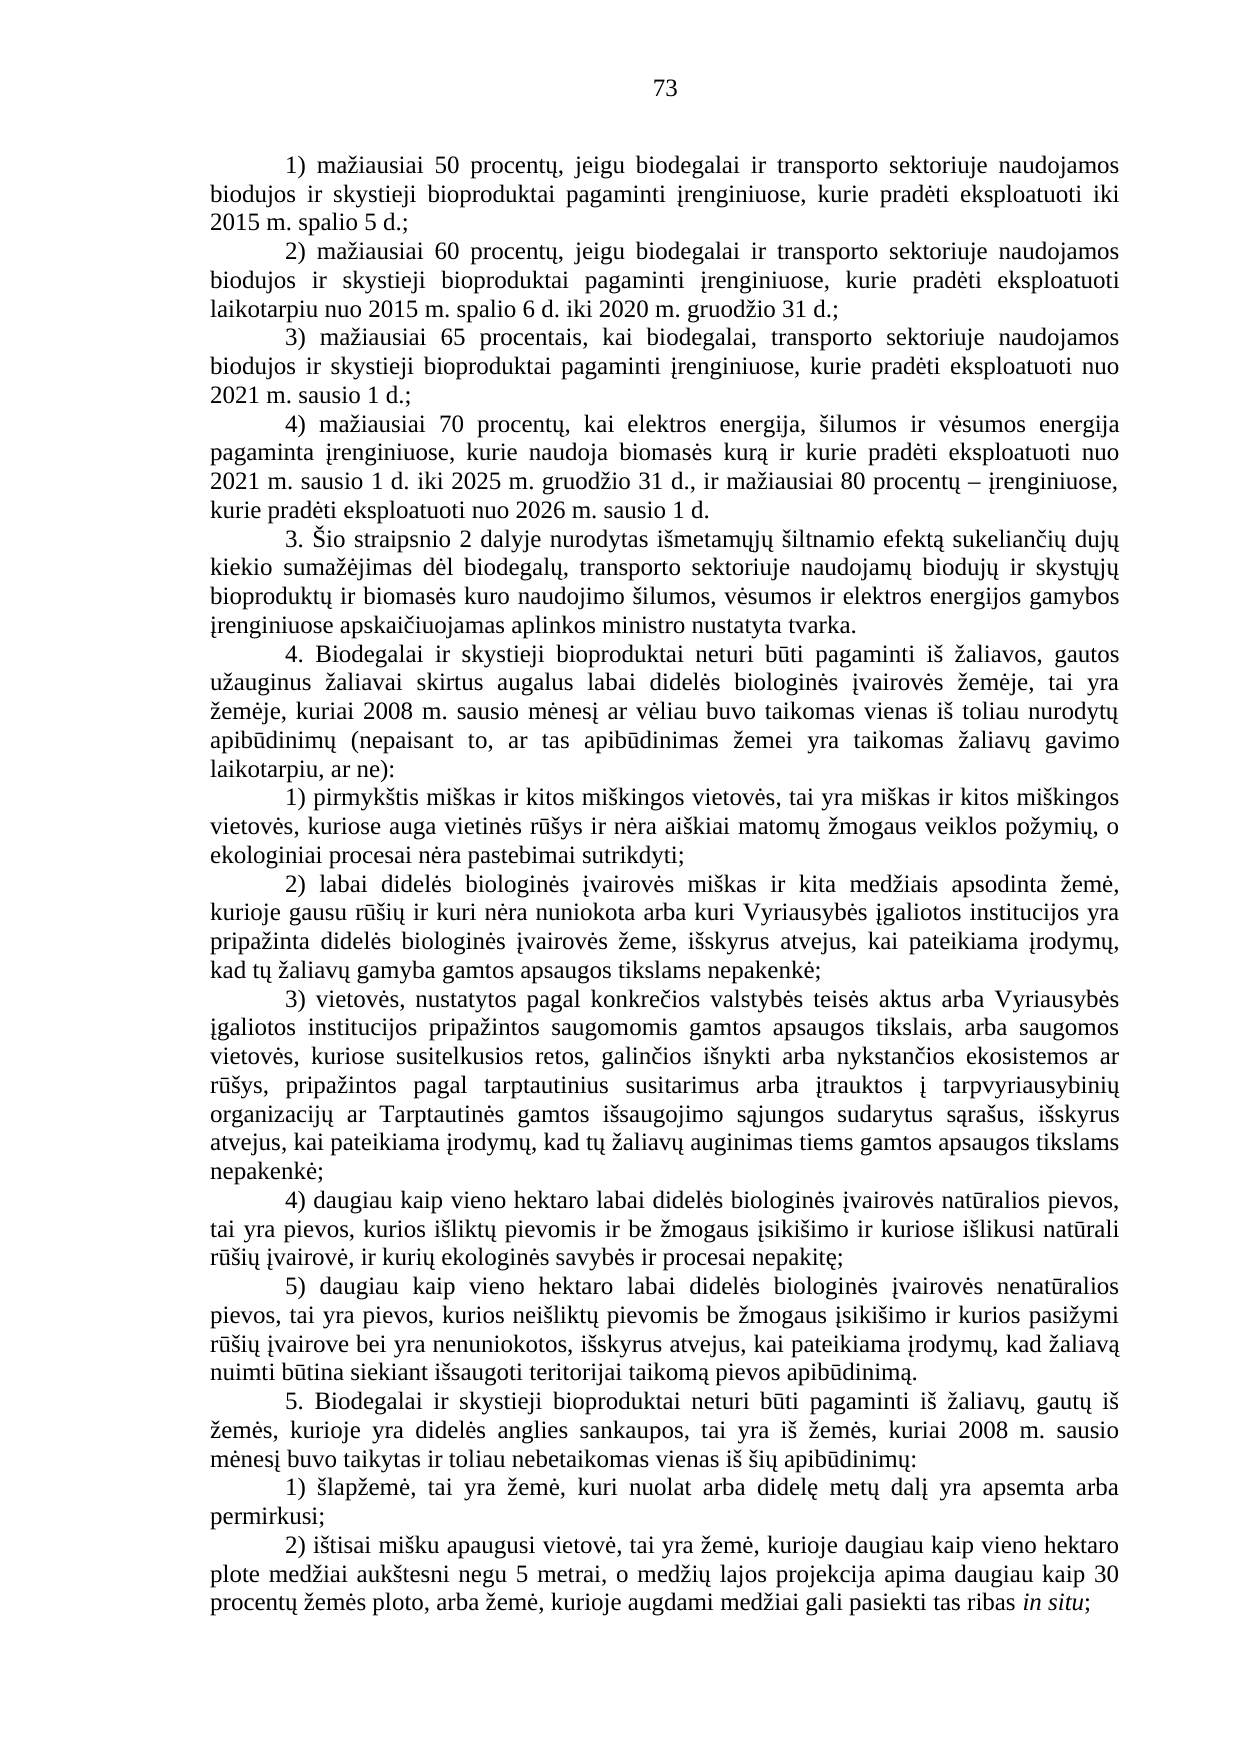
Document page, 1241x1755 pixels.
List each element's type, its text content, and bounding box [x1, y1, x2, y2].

text 1) šlapžemė, tai yra žemė, kuri nuolat arba didelę metų dalį yra apsemta arba permirkusi; [210, 1472, 1120, 1530]
text 4. Biodegalai ir skystieji bioproduktai neturi būti pagaminti iš žaliavos, gautos užauginus žaliavai skirtus augalus labai didelės biologinės įvairovės žemėje, tai yra žemėje, kuriai 2008 m. sausio mėnesį ar vėliau buvo taikomas vienas iš toliau nurodytų apibūdinimų (nepaisant to, ar tas apibūdinimas žemei yra taikomas žaliavų gavimo laikotarpiu, ar ne): [210, 639, 1120, 782]
text 1) pirmykštis miškas ir kitos miškingos vietovės, tai yra miškas ir kitos miškingos vietovės, kuriose auga vietinės rūšys ir nėra aiškiai matomų žmogaus veiklos požymių, o ekologiniai procesai nėra pastebimai sutrikdyti; [210, 782, 1120, 869]
text 2) mažiausiai 60 procentų, jeigu biodegalai ir transporto sektoriuje naudojamos biodujos ir skystieji bioproduktai pagaminti įrenginiuose, kurie pradėti eksploatuoti laikotarpiu nuo 2015 m. spalio 6 d. iki 2020 m. gruodžio 31 d.; [210, 236, 1120, 322]
text 5) daugiau kaip vieno hektaro labai didelės biologinės įvairovės nenatūralios pievos, tai yra pievos, kurios neišliktų pievomis be žmogaus įsikišimo ir kurios pasižymi rūšių įvairove bei yra nenuniokotos, išskyrus atvejus, kai pateikiama įrodymų, kad žaliavą nuimti būtina siekiant išsaugoti teritorijai taikomą pievos apibūdinimą. [210, 1271, 1120, 1386]
text 5. Biodegalai ir skystieji bioproduktai neturi būti pagaminti iš žaliavų, gautų iš žemės, kurioje yra didelės anglies sankaupos, tai yra iš žemės, kuriai 2008 m. sausio mėnesį buvo taikytas ir toliau nebetaikomas vienas iš šių apibūdinimų: [210, 1386, 1120, 1472]
text 2) labai didelės biologinės įvairovės miškas ir kita medžiais apsodinta žemė, kurioje gausu rūšių ir kuri nėra nuniokota arba kuri Vyriausybės įgaliotos institucijos yra pripažinta didelės biologinės įvairovės žeme, išskyrus atvejus, kai pateikiama įrodymų, kad tų žaliavų gamyba gamtos apsaugos tikslams nepakenkė; [210, 869, 1120, 984]
text 4) mažiausiai 70 procentų, kai elektros energija, šilumos ir vėsumos energija pagaminta įrenginiuose, kurie naudoja biomasės kurą ir kurie pradėti eksploatuoti nuo 2021 m. sausio 1 d. iki 2025 m. gruodžio 31 d., ir mažiausiai 80 procentų – įrenginiuose, kurie pradėti eksploatuoti nuo 2026 m. sausio 1 d. [210, 409, 1120, 524]
text 4) daugiau kaip vieno hektaro labai didelės biologinės įvairovės natūralios pievos, tai yra pievos, kurios išliktų pievomis ir be žmogaus įsikišimo ir kuriose išlikusi natūrali rūšių įvairovė, ir kurių ekologinės savybės ir procesai nepakitę; [210, 1185, 1120, 1271]
text 2) ištisai mišku apaugusi vietovė, tai yra žemė, kurioje daugiau kaip vieno hektaro plote medžiai aukštesni negu 5 metrai, o medžių lajos projekcija apima daugiau kaip 30 procentų žemės ploto, arba žemė, kurioje augdami medžiai gali pasiekti tas ribas in situ; [210, 1530, 1120, 1616]
text 3. Šio straipsnio 2 dalyje nurodytas išmetamųjų šiltnamio efektą sukeliančių dujų kiekio sumažėjimas dėl biodegalų, transporto sektoriuje naudojamų biodujų ir skystųjų bioproduktų ir biomasės kuro naudojimo šilumos, vėsumos ir elektros energijos gamybos įrenginiuose apskaičiuojamas aplinkos ministro nustatyta tvarka. [210, 524, 1120, 639]
text 3) vietovės, nustatytos pagal konkrečios valstybės teisės aktus arba Vyriausybės įgaliotos institucijos pripažintos saugomomis gamtos apsaugos tikslais, arba saugomos vietovės, kuriose susitelkusios retos, galinčios išnykti arba nykstančios ekosistemos ar rūšys, pripažintos pagal tarptautinius susitarimus arba įtrauktos į tarpvyriausybinių organizacijų ar Tarptautinės gamtos išsaugojimo sąjungos sudarytus sąrašus, išskyrus atvejus, kai pateikiama įrodymų, kad tų žaliavų auginimas tiems gamtos apsaugos tikslams nepakenkė; [210, 984, 1120, 1185]
text 3) mažiausiai 65 procentais, kai biodegalai, transporto sektoriuje naudojamos biodujos ir skystieji bioproduktai pagaminti įrenginiuose, kurie pradėti eksploatuoti nuo 2021 m. sausio 1 d.; [210, 322, 1120, 409]
text 1) mažiausiai 50 procentų, jeigu biodegalai ir transporto sektoriuje naudojamos biodujos ir skystieji bioproduktai pagaminti įrenginiuose, kurie pradėti eksploatuoti iki 2015 m. spalio 5 d.; [210, 150, 1120, 236]
